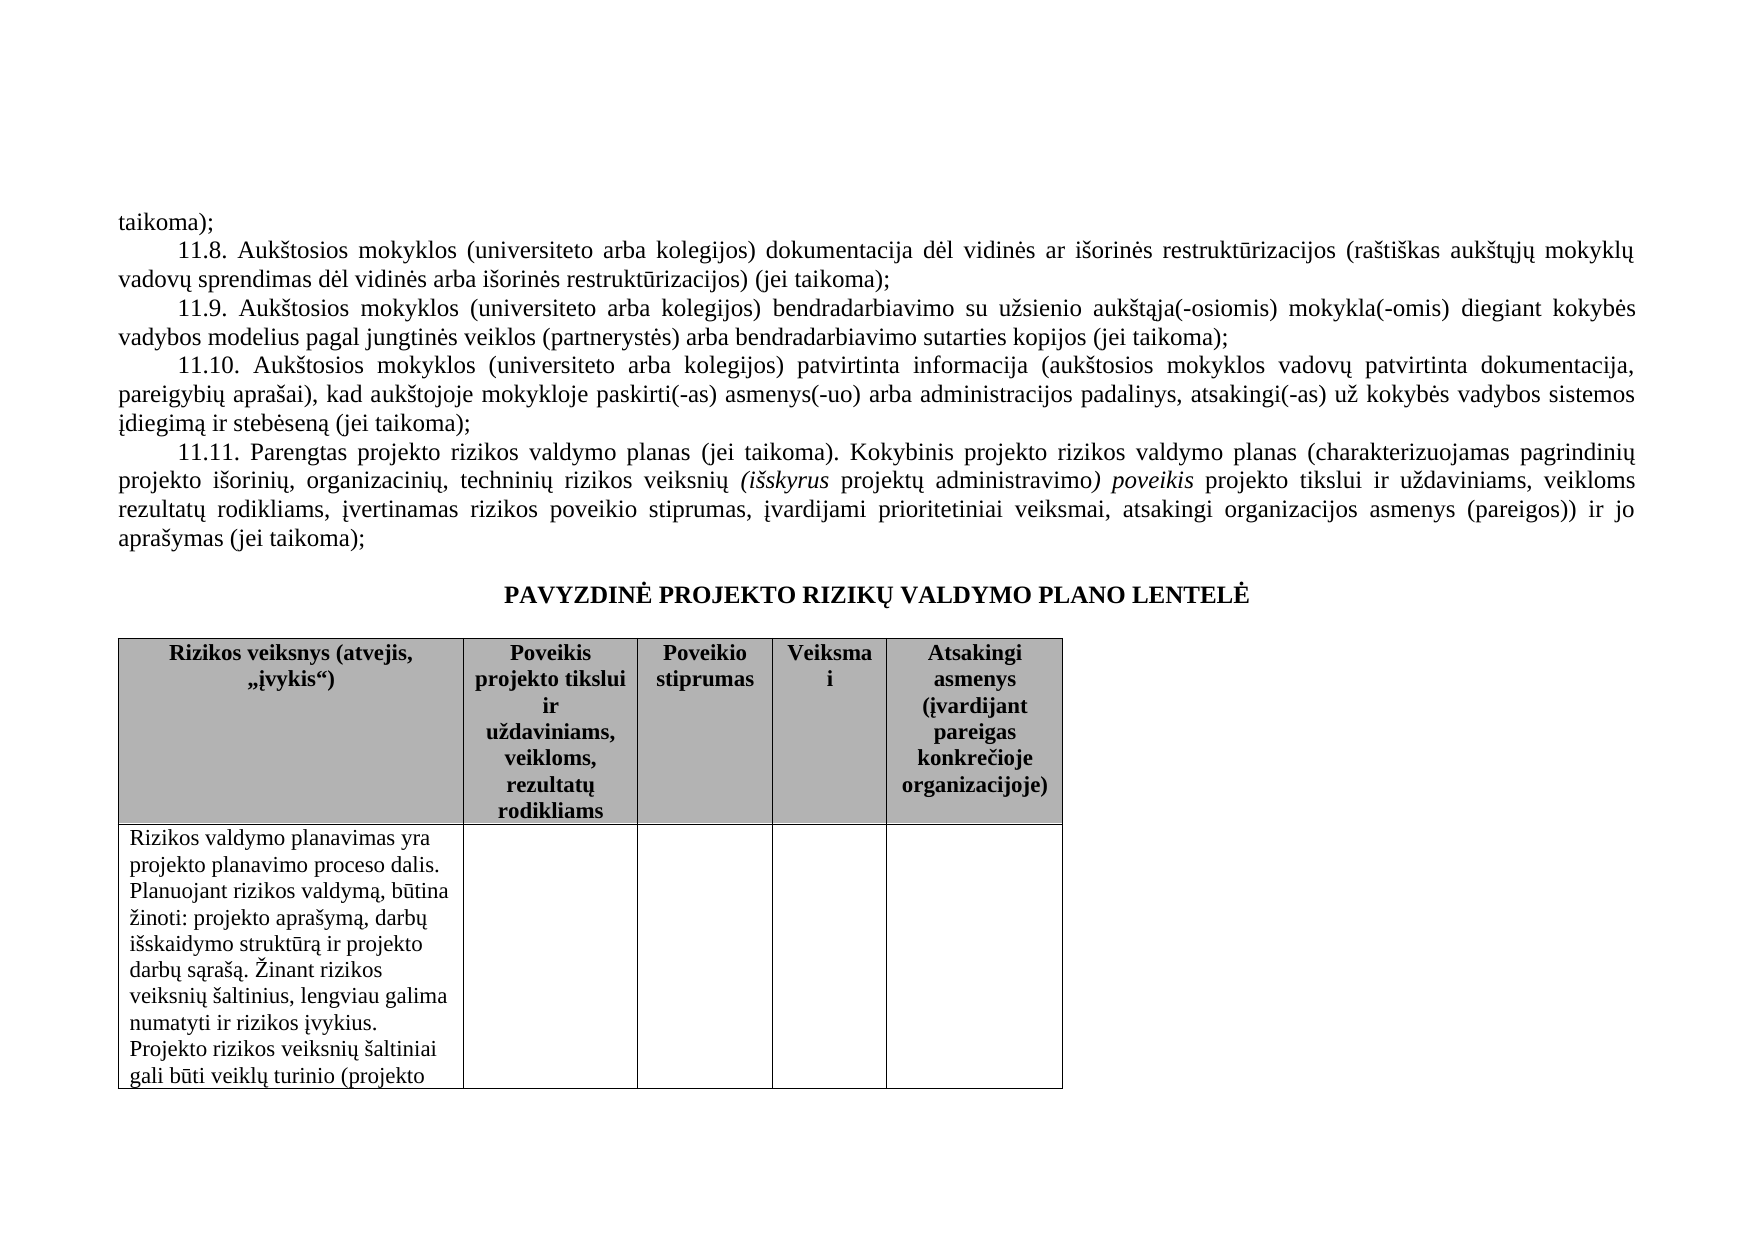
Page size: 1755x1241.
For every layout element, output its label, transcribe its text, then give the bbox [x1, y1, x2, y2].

table_cell [464, 825, 637, 1088]
text 11.8. Aukštosios mokyklos (universiteto arba kolegijos) dokumentacija dėl vidinės ar išorinės restruktūrizacijos (raštiškas aukštųjų mokyklų vadovų sprendimas dėl vidinės arba išorinės restruktūrizacijos) (jei taikoma); [118, 235, 1636, 293]
table_header Atsakingi asmenys (įvardijant pareigas konkrečioje organizacijoje) [887, 639, 1062, 823]
text 11.11. Parengtas projekto rizikos valdymo planas (jei taikoma). Kokybinis projekto rizikos valdymo planas (charakterizuojamas pagrindinių projekto išorinių, organizacinių, techninių rizikos veiksnių (išskyrus projektų administravimo) poveikis projekto tikslui ir uždaviniams, veikloms rezultatų rodikliams, įvertinamas rizikos poveikio stiprumas, įvardijami prioritetiniai veiksmai, atsakingi organizacijos asmenys (pareigos)) ir jo aprašymas (jei taikoma); [118, 437, 1636, 552]
table_header Veiksmai [773, 639, 886, 823]
table_header Poveikio stiprumas [638, 639, 772, 823]
text taikoma); [118, 207, 1636, 235]
table_cell [638, 825, 772, 1088]
table_header Poveikis projekto tikslui ir uždaviniams, veikloms, rezultatų rodikliams [464, 639, 637, 823]
table_cell [773, 825, 886, 1088]
table_cell Rizikos valdymo planavimas yra projekto planavimo proceso dalis. Planuojant rizikos valdymą, būtina žinoti: projekto aprašymą, darbų išskaidymo struktūrą ir projekto darbų sąrašą. Žinant rizikos veiksnių šaltinius, lengviau galima numatyti ir rizikos įvykius. Projekto rizikos veiksnių šaltiniai gali būti veiklų turinio (projekto [119, 825, 463, 1088]
text PAVYZDINĖ PROJEKTO RIZIKŲ VALDYMO PLANO LENTELĖ [118, 580, 1636, 609]
text 11.10. Aukštosios mokyklos (universiteto arba kolegijos) patvirtinta informacija (aukštosios mokyklos vadovų patvirtinta dokumentacija, pareigybių aprašai), kad aukštojoje mokykloje paskirti(-as) asmenys(-uo) arba administracijos padalinys, atsakingi(-as) už kokybės vadybos sistemos įdiegimą ir stebėseną (jei taikoma); [118, 350, 1636, 437]
table_header Rizikos veiksnys (atvejis, „įvykis“) [119, 639, 463, 823]
text 11.9. Aukštosios mokyklos (universiteto arba kolegijos) bendradarbiavimo su užsienio aukštąja(-osiomis) mokykla(-omis) diegiant kokybės vadybos modelius pagal jungtinės veiklos (partnerystės) arba bendradarbiavimo sutarties kopijos (jei taikoma); [118, 293, 1636, 350]
table_cell [887, 825, 1062, 1088]
